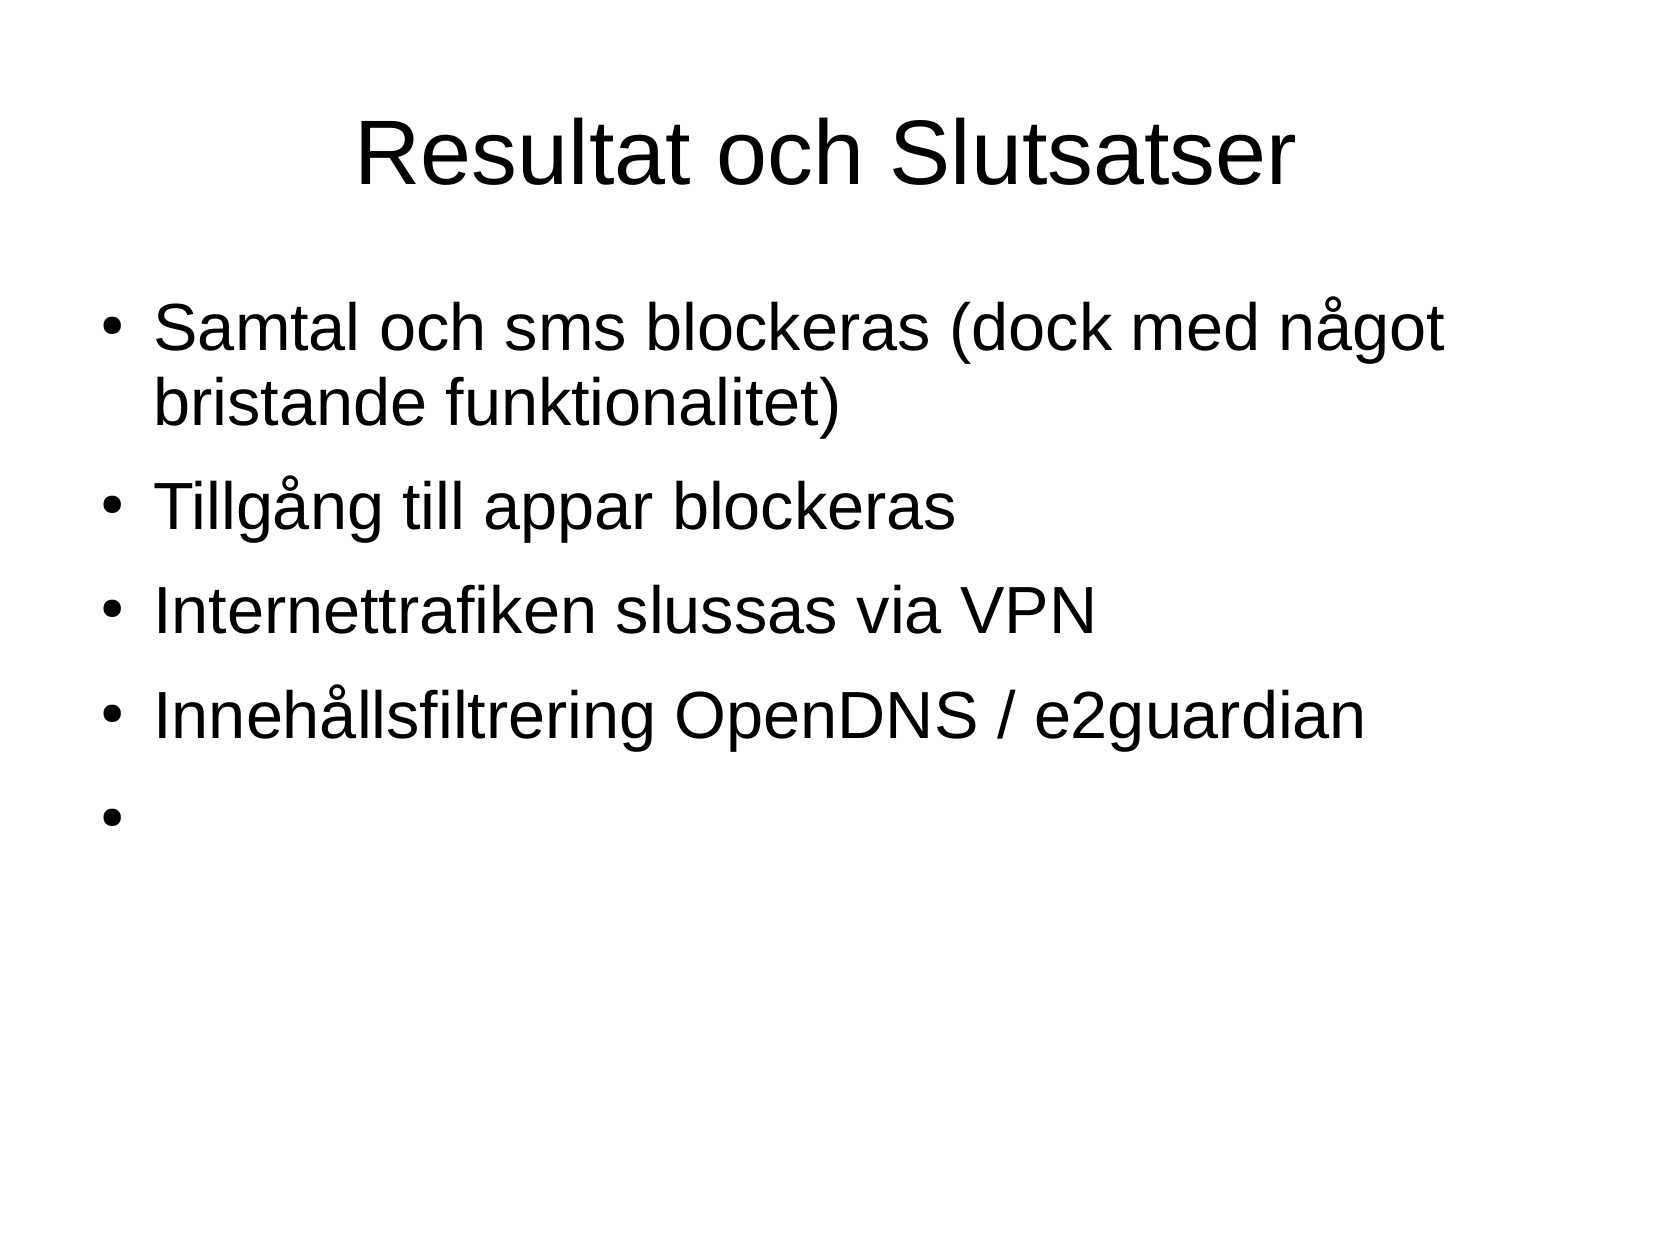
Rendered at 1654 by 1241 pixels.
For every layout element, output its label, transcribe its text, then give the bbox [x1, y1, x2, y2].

title Resultat och Slutsatser [82, 49, 1571, 257]
list Samtal och sms blockeras (dock med något bristande funktionalitet) Tillgång till appar blockeras Internettrafiken slussas via VPN Innehållsfiltrering OpenDNS / e2guardian [82, 290, 1571, 1010]
